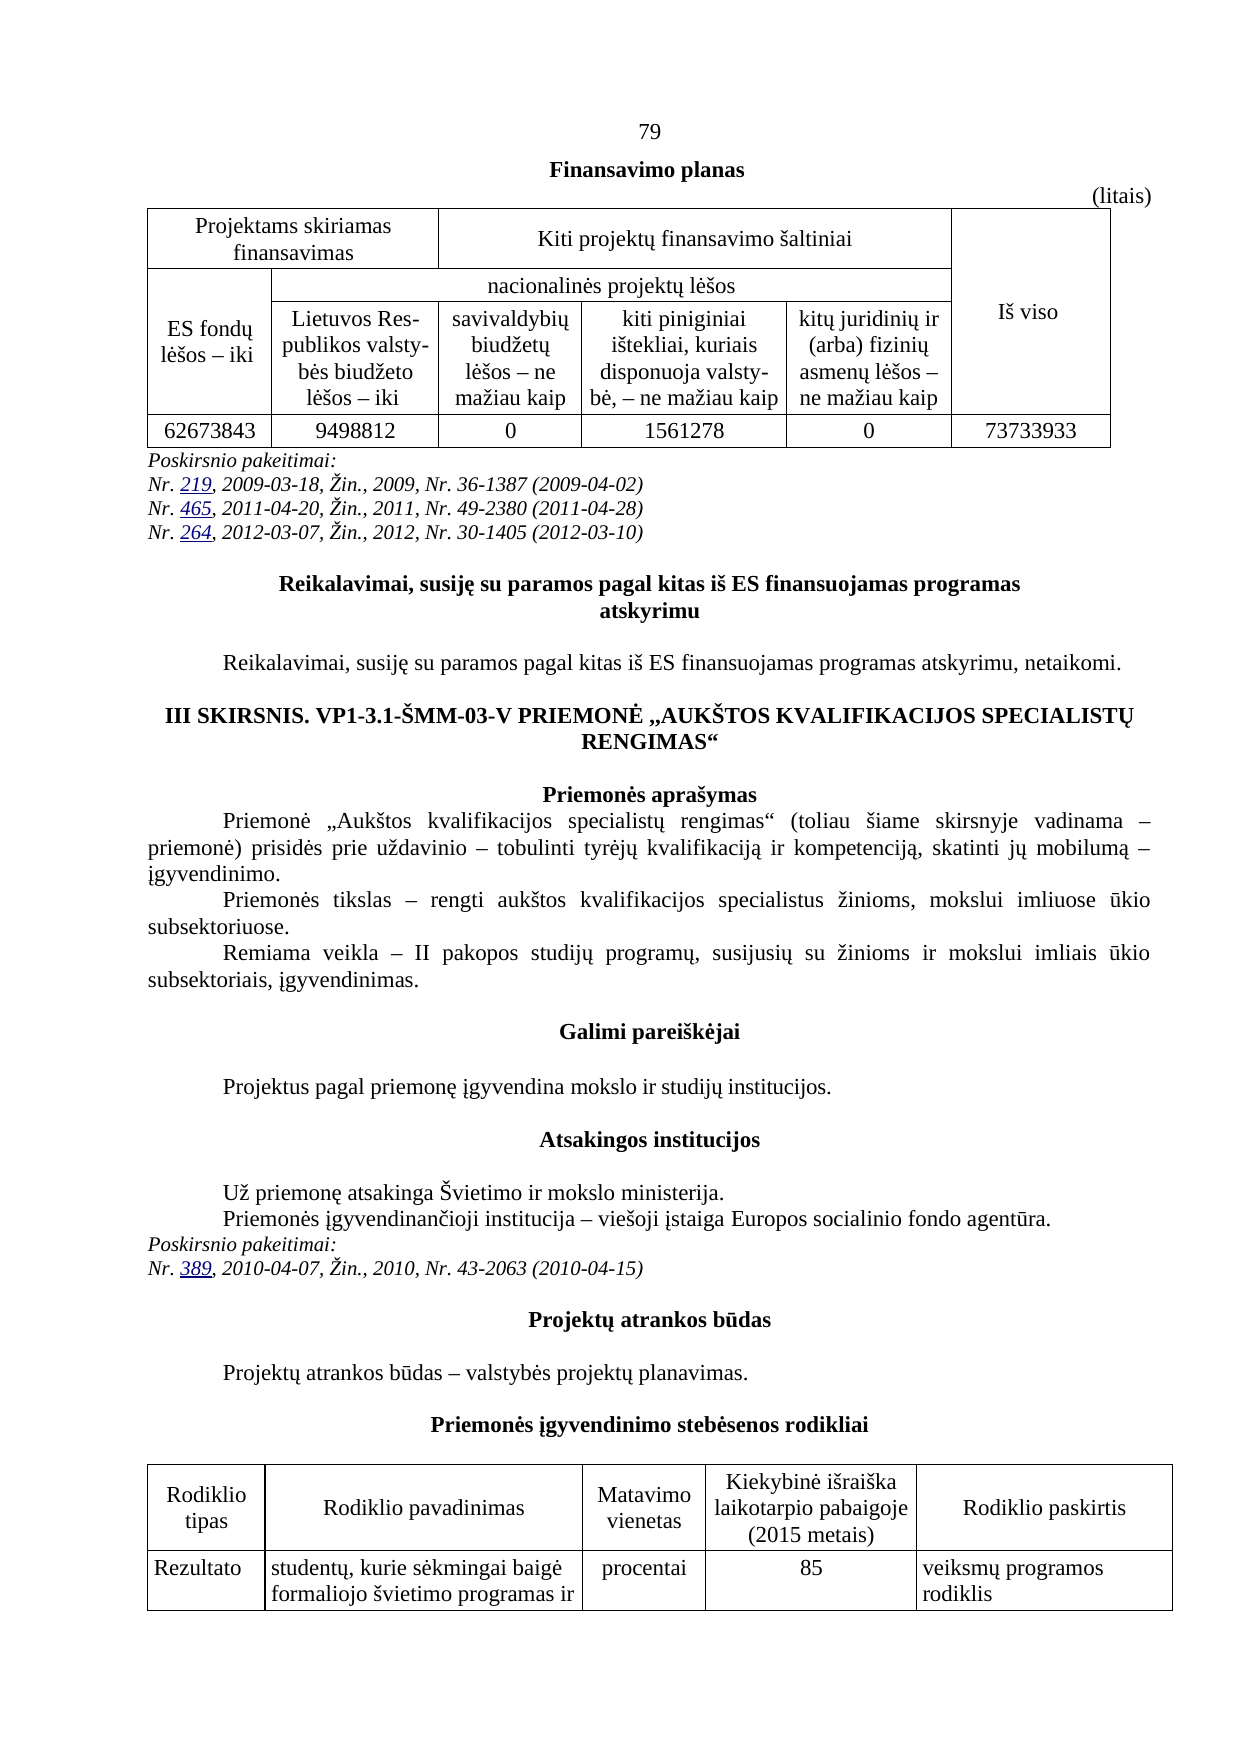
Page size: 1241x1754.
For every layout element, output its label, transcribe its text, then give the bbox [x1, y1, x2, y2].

table_cell veiksmų programos rodiklis [917, 1551, 1172, 1610]
table_cell 0 [439, 415, 581, 447]
table_cell 62673843 [148, 415, 271, 447]
text Poskirsnio pakeitimai: [148, 1232, 1152, 1256]
text Už priemonę atsakinga Švietimo ir mokslo ministerija. [148, 1179, 1152, 1205]
table_cell Lietuvos Res­publikos valsty­bės biudžeto lėšos – iki [272, 302, 438, 413]
table_header Rodiklio pavadinimas [266, 1465, 582, 1550]
table_header Projektams skiriamas finansavimas [148, 209, 438, 268]
text Nr. 389, 2010-04-07, Žin., 2010, Nr. 43-2063 (2010-04-15) [148, 1256, 1152, 1280]
table_cell Rezultato [148, 1551, 264, 1610]
text Remiama veikla – II pakopos studijų programų, susijusių su žinioms ir mokslui imliais ūkio subsektoriais, įgyvendinimas. [148, 939, 1152, 992]
table_header Rodiklio tipas [148, 1465, 264, 1550]
table_cell kiti piniginiai ištekliai, kuriais disponuoja valsty­bė, – ne mažiau kaip [582, 302, 786, 413]
table_cell ES fondų lėšos – iki [148, 269, 271, 413]
text Galimi pareiškėjai [148, 1018, 1152, 1045]
text Priemonės tikslas – rengti aukštos kvalifikacijos specialistus žinioms, mokslui imliuose ūkio subsektoriuose. [148, 887, 1152, 939]
text Projektų atrankos būdas [148, 1306, 1152, 1332]
text Priemonės įgyvendinimo stebėsenos rodikliai [148, 1411, 1152, 1438]
table_cell nacionalinės projektų lėšos [272, 269, 951, 301]
table_header Rodiklio paskirtis [917, 1465, 1172, 1550]
table_cell 85 [706, 1551, 916, 1610]
table_cell procentai [583, 1551, 705, 1610]
table_cell kitų juridinių ir (arba) fizinių asmenų lėšos – ne mažiau kaip [787, 302, 951, 413]
table_cell studentų, kurie sėkmingai baigė formaliojo švietimo programas ir [266, 1551, 582, 1610]
text Projektus pagal priemonę įgyvendina mokslo ir studijų institucijos. [148, 1073, 1152, 1100]
text Poskirsnio pakeitimai: [148, 448, 1152, 472]
text Priemonės įgyvendinančioji institucija – viešoji įstaiga Europos socialinio fondo agentūra. [148, 1205, 1152, 1232]
text Priemonė „Aukštos kvalifikacijos specialistų rengimas“ (toliau šiame skirsnyje vadinama – priemonė) prisidės prie uždavinio – tobulinti tyrėjų kvalifikaciją ir kompetenciją, skatinti jų mobilumą – įgyvendinimo. [148, 807, 1152, 887]
table_header Kiti projektų finansavimo šaltiniai [439, 209, 951, 268]
text Finansavimo planas [148, 156, 1152, 182]
text Nr. 264, 2012-03-07, Žin., 2012, Nr. 30-1405 (2012-03-10) [148, 520, 1152, 544]
subtitle III SKIRSNIS. VP1-3.1-ŠMM-03-V PRIEMONĖ ,,AUKŠTOS KVALIFIKACIJOS SPECIALISTŲ RENGIMAS“ [148, 702, 1152, 755]
text Priemonės aprašymas [148, 781, 1152, 807]
table_cell 9498812 [272, 415, 438, 447]
text Reikalavimai, susiję su paramos pagal kitas iš ES finansuojamas programas atskyrimu, netaikomi. [148, 649, 1152, 676]
text Atsakingos institucijos [148, 1126, 1152, 1152]
table_cell 1561278 [582, 415, 786, 447]
table_header Matavimo vienetas [583, 1465, 705, 1550]
table_cell 73733933 [952, 415, 1110, 447]
table_header Iš viso [952, 209, 1110, 413]
text Reikalavimai, susiję su paramos pagal kitas iš ES finansuojamas programas atskyrimu [148, 570, 1152, 623]
text Nr. 219, 2009-03-18, Žin., 2009, Nr. 36-1387 (2009-04-02) [148, 472, 1152, 496]
text Nr. 465, 2011-04-20, Žin., 2011, Nr. 49-2380 (2011-04-28) [148, 496, 1152, 520]
text (litais) [148, 182, 1152, 208]
table_cell 0 [787, 415, 951, 447]
text Projektų atrankos būdas – valstybės projektų planavimas. [148, 1359, 1152, 1385]
table_cell savivaldybių biudžetų lėšos – ne mažiau kaip [439, 302, 581, 413]
table_header Kiekybinė išraiška laikotarpio pabaigoje (2015 metais) [706, 1465, 916, 1550]
